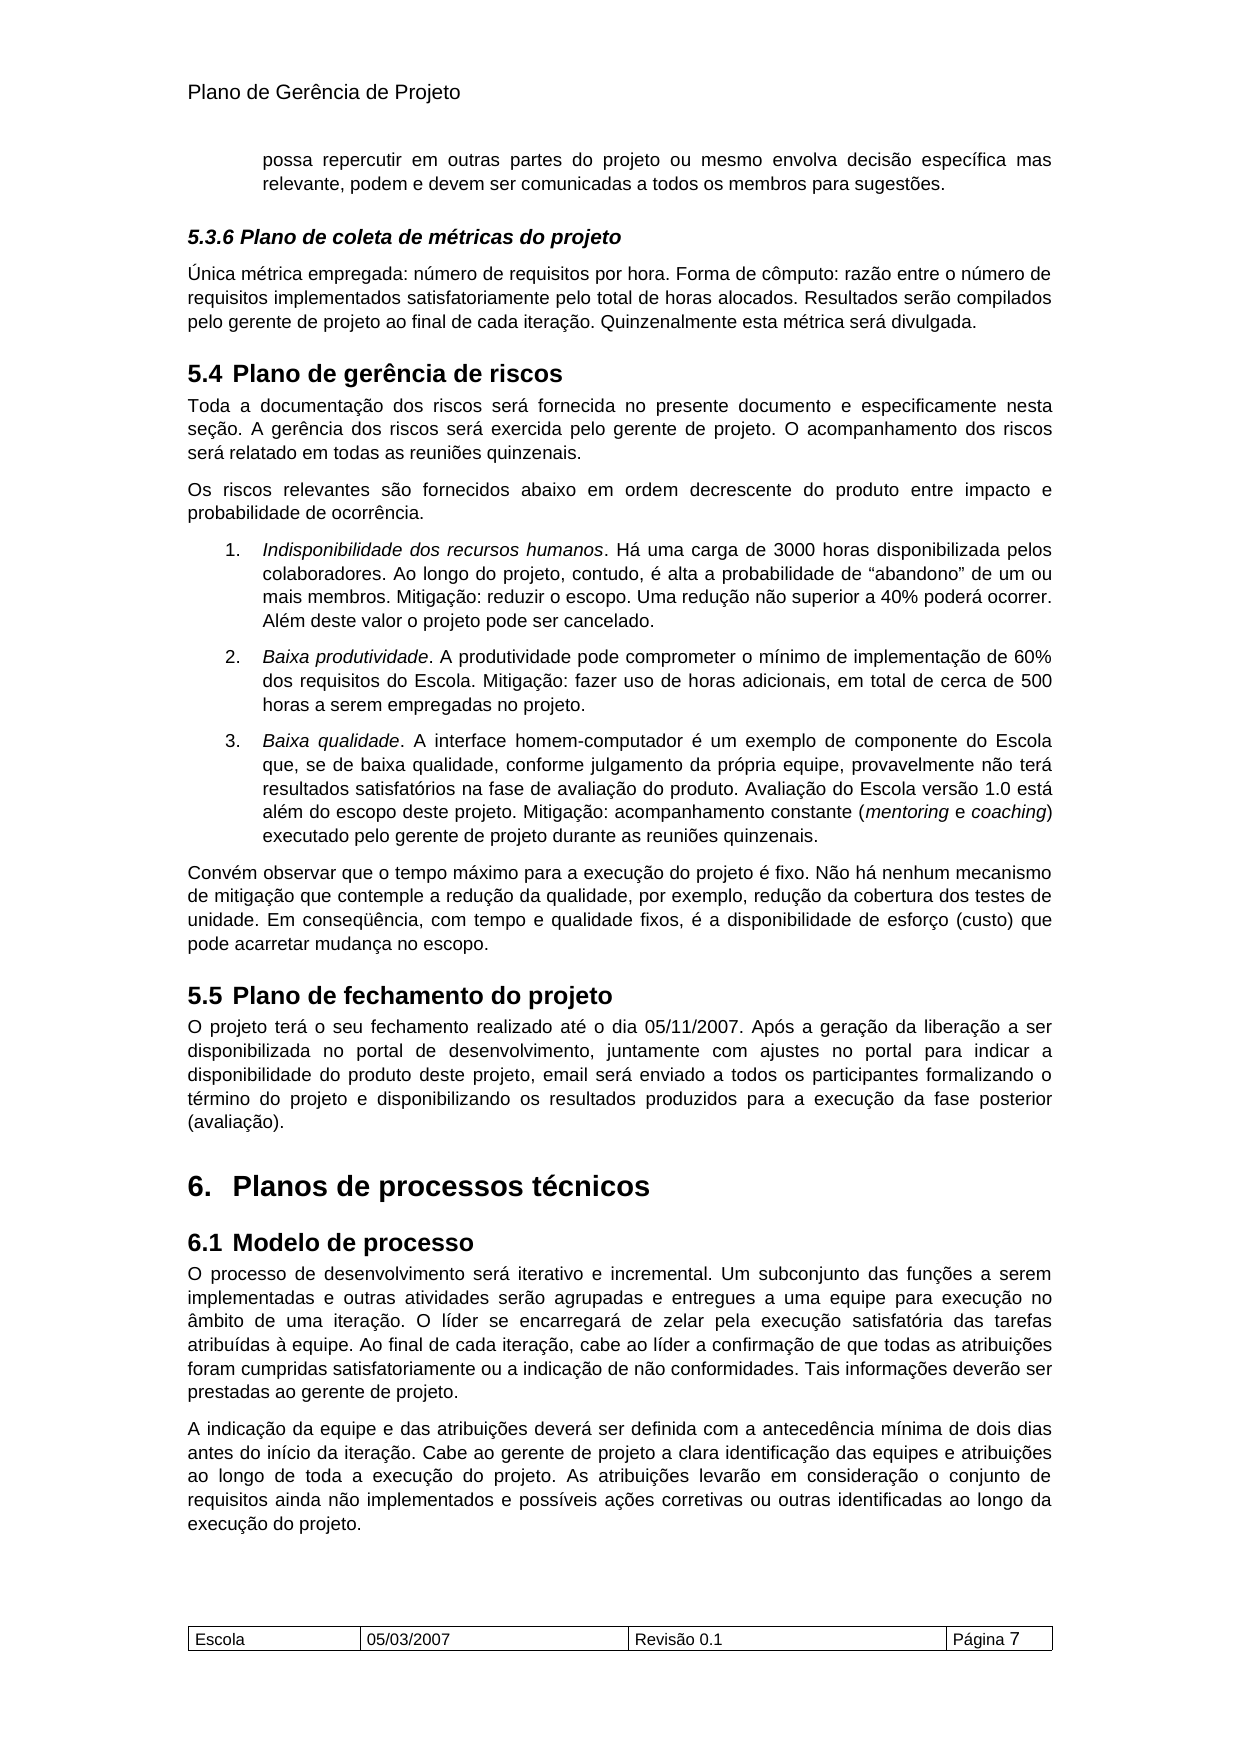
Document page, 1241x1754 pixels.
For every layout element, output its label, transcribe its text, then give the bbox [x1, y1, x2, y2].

text A indicação da equipe e das atribuições deverá ser definida com a antecedência mínima de dois dias antes do início da iteração. Cabe ao gerente de projeto a clara identificação das equipes e atribuições ao longo de toda a execução do projeto. As atribuições levarão em consideração o conjunto de requisitos ainda não implementados e possíveis ações corretivas ou outras identificadas ao longo da execução do projeto. [187, 1417, 1053, 1535]
text O projeto terá o seu fechamento realizado até o dia 05/11/2007. Após a geração da liberação a ser disponibilizada no portal de desenvolvimento, juntamente com ajustes no portal para indicar a disponibilidade do produto deste projeto, email será enviado a todos os participantes formalizando o término do projeto e disponibilizando os resultados produzidos para a execução da fase posterior (avaliação). [187, 1015, 1053, 1133]
subtitle Plano de gerência de riscos [187, 363, 1053, 387]
subtitle Planos de processos técnicos [187, 1170, 1053, 1203]
list Baixa qualidade. A interface homem-computador é um exemplo de componente do Escola que, se de baixa qualidade, conforme julgamento da própria equipe, provavelmente não terá resultados satisfatórios na fase de avaliação do produto. Avaliação do Escola versão 1.0 está além do escopo deste projeto. Mitigação: acompanhamento constante (mentoring e coaching) executado pelo gerente de projeto durante as reuniões quinzenais. [225, 729, 1053, 847]
text Toda a documentação dos riscos será fornecida no presente documento e especificamente nesta seção. A gerência dos riscos será exercida pelo gerente de projeto. O acompanhamento dos riscos será relatado em todas as reuniões quinzenais. [187, 393, 1053, 464]
list Baixa produtividade. A produtividade pode comprometer o mínimo de implementação de 60% dos requisitos do Escola. Mitigação: fazer uso de horas adicionais, em total de cerca de 500 horas a serem empregadas no projeto. [225, 645, 1053, 716]
subtitle Plano de fechamento do projeto [187, 986, 1053, 1009]
text O processo de desenvolvimento será iterativo e incremental. Um subconjunto das funções a serem implementadas e outras atividades serão agrupadas e entregues a uma equipe para execução no âmbito de uma iteração. O líder se encarregará de zelar pela execução satisfatória das tarefas atribuídas à equipe. Ao final de cada iteração, cabe ao líder a confirmação de que todas as atribuições foram cumpridas satisfatoriamente ou a indicação de não conformidades. Tais informações deverão ser prestadas ao gerente de projeto. [187, 1262, 1053, 1403]
text Única métrica empregada: número de requisitos por hora. Forma de cômputo: razão entre o número de requisitos implementados satisfatoriamente pelo total de horas alocados. Resultados serão compilados pelo gerente de projeto ao final de cada iteração. Quinzenalmente esta métrica será divulgada. [187, 262, 1053, 333]
subtitle Modelo de processo [187, 1232, 1053, 1256]
text Os riscos relevantes são fornecidos abaixo em ordem decrescente do produto entre impacto e probabilidade de ocorrência. [187, 477, 1053, 524]
subtitle Plano de coleta de métricas do projeto [187, 226, 1053, 249]
list possa repercutir em outras partes do projeto ou mesmo envolva decisão específica mas relevante, podem e devem ser comunicadas a todos os membros para sugestões. [225, 148, 1053, 195]
list Indisponibilidade dos recursos humanos. Há uma carga de 3000 horas disponibilizada pelos colaboradores. Ao longo do projeto, contudo, é alta a probabilidade de “abandono” de um ou mais membros. Mitigação: reduzir o escopo. Uma redução não superior a 40% poderá ocorrer. Além deste valor o projeto pode ser cancelado. [225, 537, 1053, 632]
text Convém observar que o tempo máximo para a execução do projeto é fixo. Não há nenhum mecanismo de mitigação que contemple a redução da qualidade, por exemplo, redução da cobertura dos testes de unidade. Em conseqüência, com tempo e qualidade fixos, é a disponibilidade de esforço (custo) que pode acarretar mudança no escopo. [187, 860, 1053, 955]
